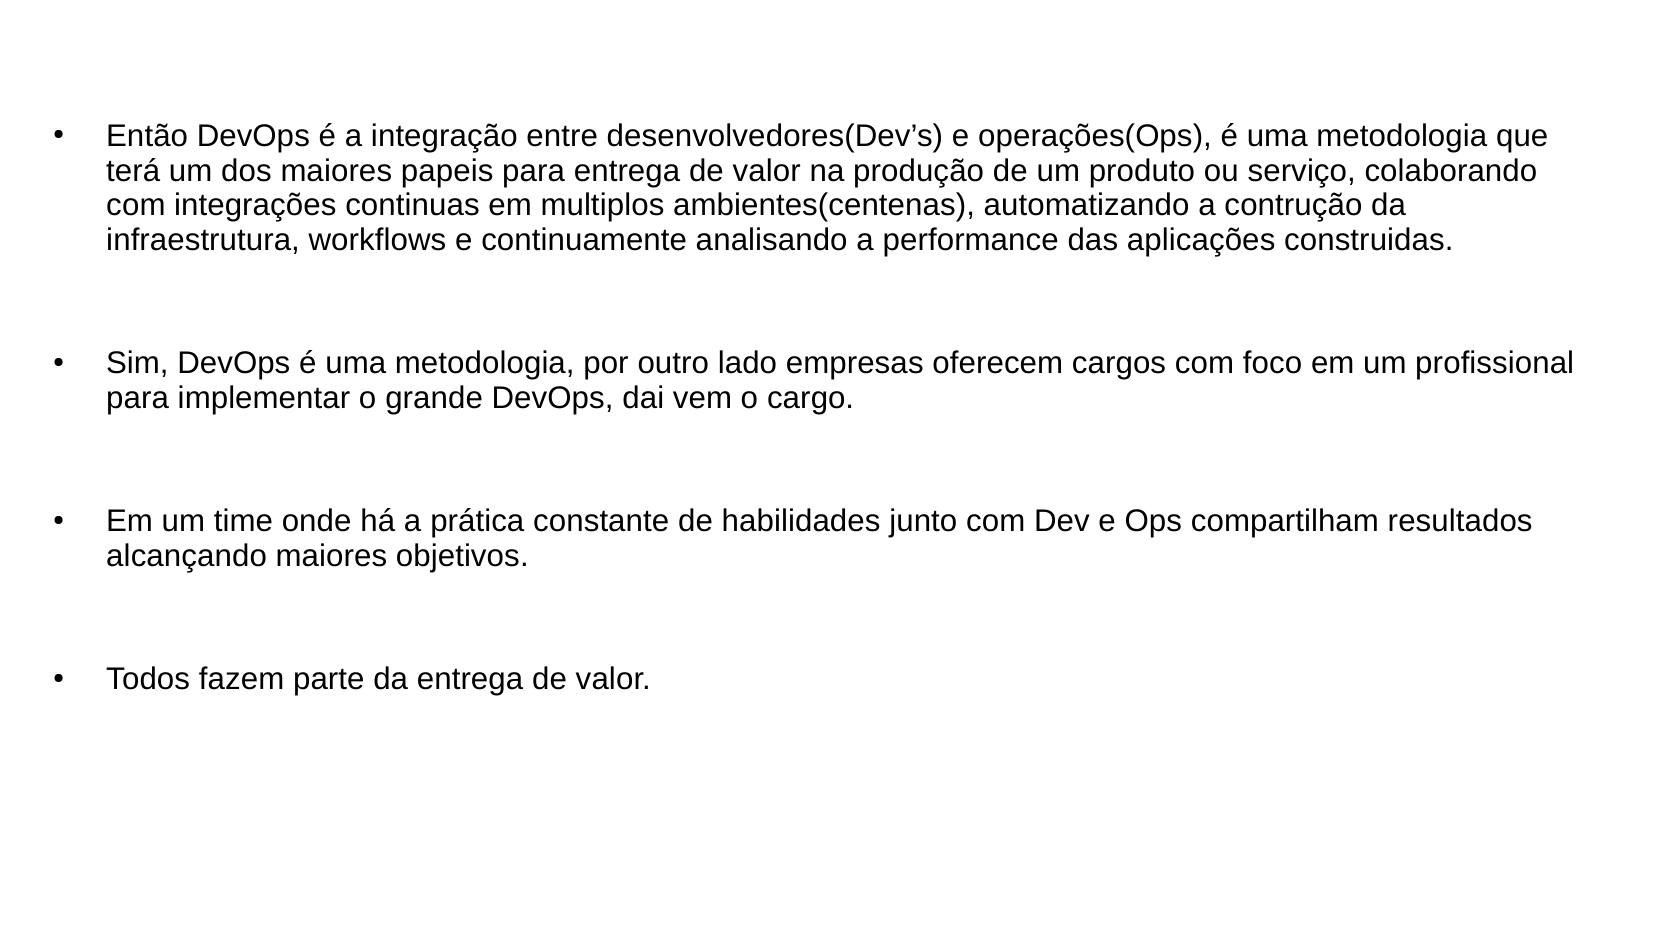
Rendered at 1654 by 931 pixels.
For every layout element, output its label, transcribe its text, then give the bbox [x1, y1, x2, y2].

list Então DevOps é a integração entre desenvolvedores(Dev’s) e operações(Ops), é uma metodologia que terá um dos maiores papeis para entrega de valor na produção de um produto ou serviço, colaborando com integrações continuas em multiplos ambientes(centenas), automatizando a contrução da infraestrutura, workflows e continuamente analisando a performance das aplicações construidas. Sim, DevOps é uma metodologia, por outro lado empresas oferecem cargos com foco em um profissional para implementar o grande DevOps, dai vem o cargo. Em um time onde há a prática constante de habilidades junto com Dev e Ops compartilham resultados alcançando maiores objetivos. Todos fazem parte da entrega de valor. [35, 118, 1583, 815]
